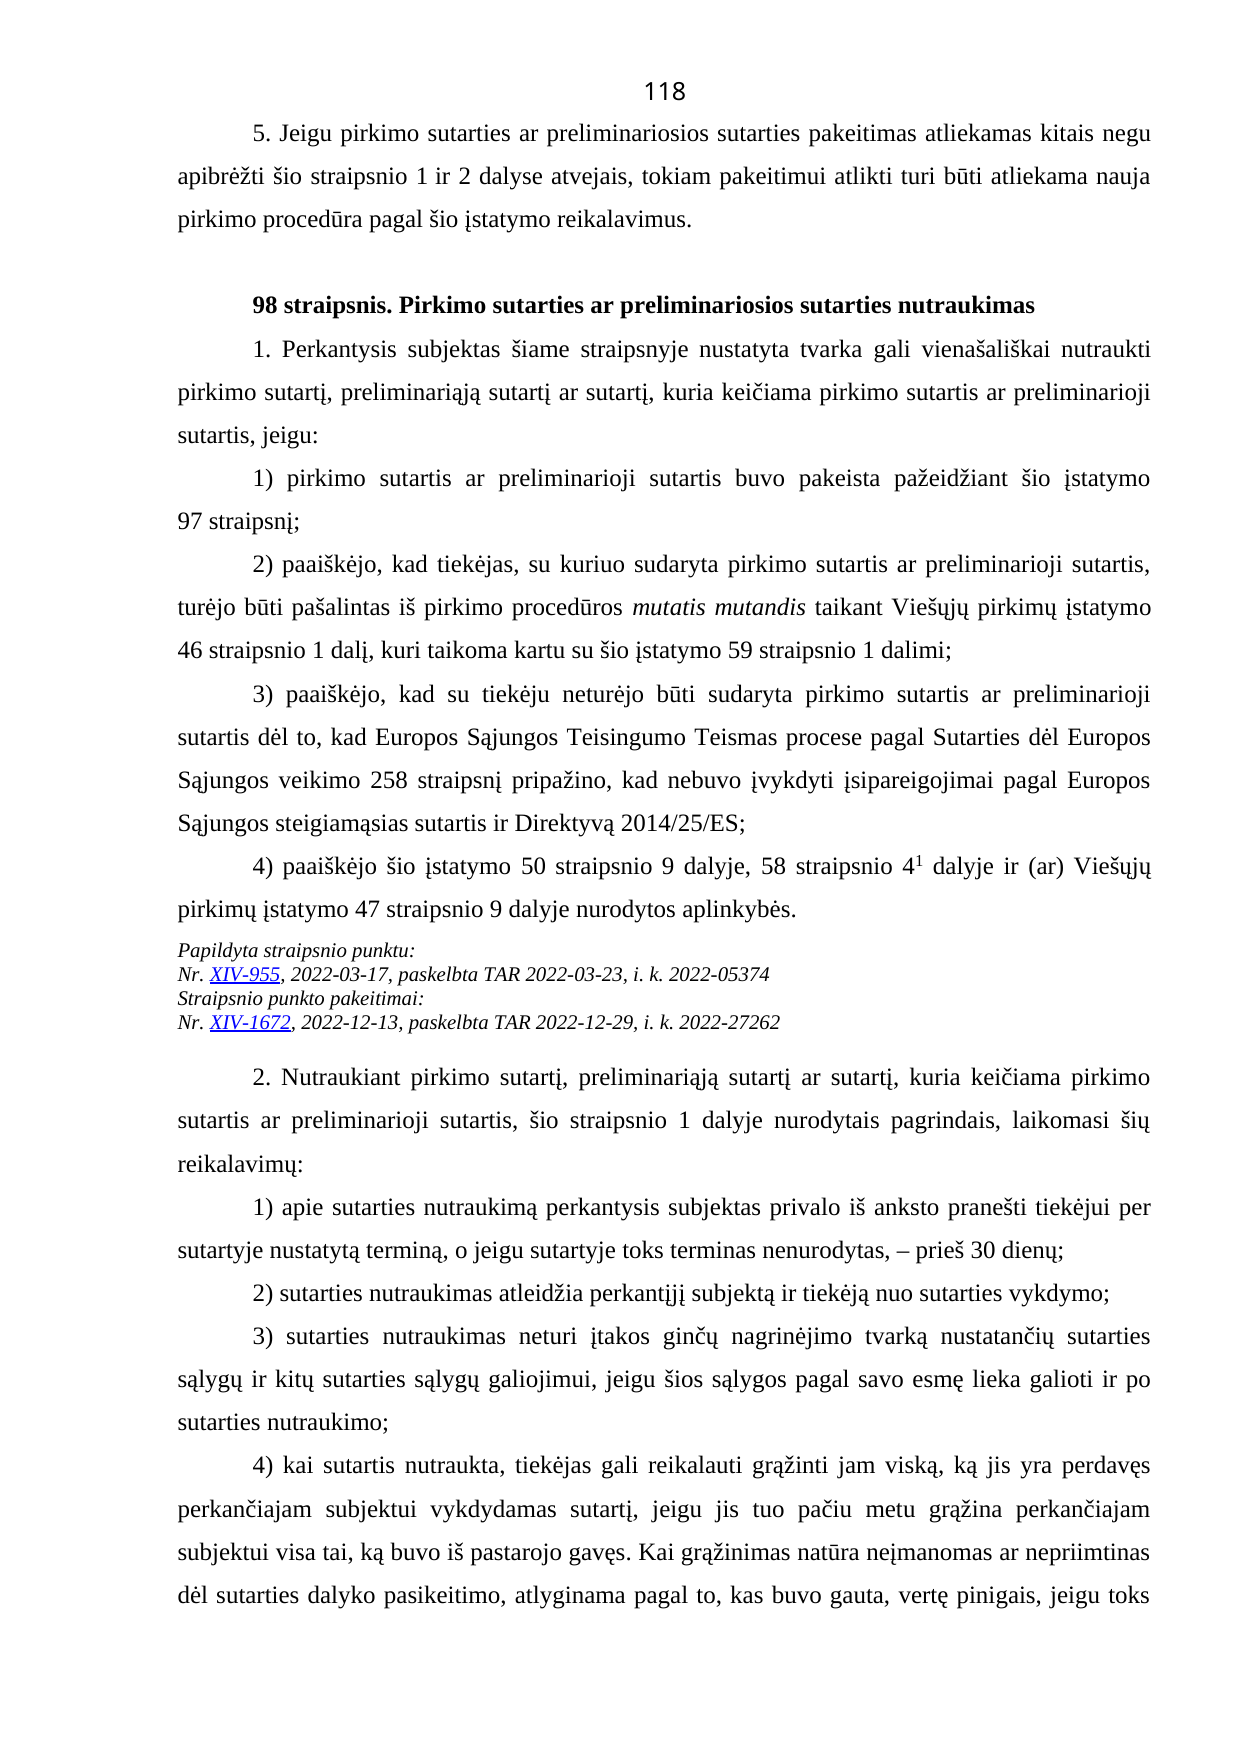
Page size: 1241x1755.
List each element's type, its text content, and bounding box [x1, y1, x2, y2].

text 5. Jeigu pirkimo sutarties ar preliminariosios sutarties pakeitimas atliekamas kitais negu apibrėžti šio straipsnio 1 ir 2 dalyse atvejais, tokiam pakeitimui atlikti turi būti atliekama nauja pirkimo procedūra pagal šio įstatymo reikalavimus. [177, 118, 1152, 233]
text 2) sutarties nutraukimas atleidžia perkantįjį subjektą ir tiekėją nuo sutarties vykdymo; [177, 1278, 1152, 1307]
text Straipsnio punkto pakeitimai: [177, 986, 1152, 1010]
subtitle 4) kai sutartis nutraukta, tiekėjas gali reikalauti grąžinti jam viską, ką jis yra perdavęs perkančiajam subjektui vykdydamas sutartį, jeigu jis tuo pačiu metu grąžina perkančiajam subjektui visa tai, ką buvo iš pastarojo gavęs. Kai grąžinimas natūra neįmanomas ar nepriimtinas dėl sutarties dalyko pasikeitimo, atlyginama pagal to, kas buvo gauta, vertę pinigais, jeigu toks [177, 1451, 1152, 1609]
subtitle 2. Nutraukiant pirkimo sutartį, preliminariąją sutartį ar sutartį, kuria keičiama pirkimo sutartis ar preliminarioji sutartis, šio straipsnio 1 dalyje nurodytais pagrindais, laikomasi šių reikalavimų: [177, 1062, 1152, 1177]
text Papildyta straipsnio punktu: [177, 937, 1152, 962]
text 1) pirkimo sutartis ar preliminarioji sutartis buvo pakeista pažeidžiant šio įstatymo 97 straipsnį; [177, 463, 1152, 535]
text Nr. XIV-955, 2022-03-17, paskelbta TAR 2022-03-23, i. k. 2022-05374 [177, 962, 1152, 986]
text Nr. XIV-1672, 2022-12-13, paskelbta TAR 2022-12-29, i. k. 2022-27262 [177, 1010, 1152, 1034]
text 3) sutarties nutraukimas neturi įtakos ginčų nagrinėjimo tvarką nustatančių sutarties sąlygų ir kitų sutarties sąlygų galiojimui, jeigu šios sąlygos pagal savo esmę lieka galioti ir po sutarties nutraukimo; [177, 1321, 1152, 1436]
text 98 straipsnis. Pirkimo sutarties ar preliminariosios sutarties nutraukimas [177, 291, 1152, 319]
text 4) paaiškėjo šio įstatymo 50 straipsnio 9 dalyje, 58 straipsnio 41 dalyje ir (ar) Viešųjų pirkimų įstatymo 47 straipsnio 9 dalyje nurodytos aplinkybės. [177, 851, 1152, 923]
subtitle 1) apie sutarties nutraukimą perkantysis subjektas privalo iš anksto pranešti tiekėjui per sutartyje nustatytą terminą, o jeigu sutartyje toks terminas nenurodytas, – prieš 30 dienų; [177, 1192, 1152, 1264]
text 1. Perkantysis subjektas šiame straipsnyje nustatyta tvarka gali vienašališkai nutraukti pirkimo sutartį, preliminariąją sutartį ar sutartį, kuria keičiama pirkimo sutartis ar preliminarioji sutartis, jeigu: [177, 334, 1152, 449]
subtitle 3) paaiškėjo, kad su tiekėju neturėjo būti sudaryta pirkimo sutartis ar preliminarioji sutartis dėl to, kad Europos Sąjungos Teisingumo Teismas procese pagal Sutarties dėl Europos Sąjungos veikimo 258 straipsnį pripažino, kad nebuvo įvykdyti įsipareigojimai pagal Europos Sąjungos steigiamąsias sutartis ir Direktyvą 2014/25/ES; [177, 679, 1152, 837]
text 2) paaiškėjo, kad tiekėjas, su kuriuo sudaryta pirkimo sutartis ar preliminarioji sutartis, turėjo būti pašalintas iš pirkimo procedūros mutatis mutandis taikant Viešųjų pirkimų įstatymo 46 straipsnio 1 dalį, kuri taikoma kartu su šio įstatymo 59 straipsnio 1 dalimi; [177, 549, 1152, 664]
